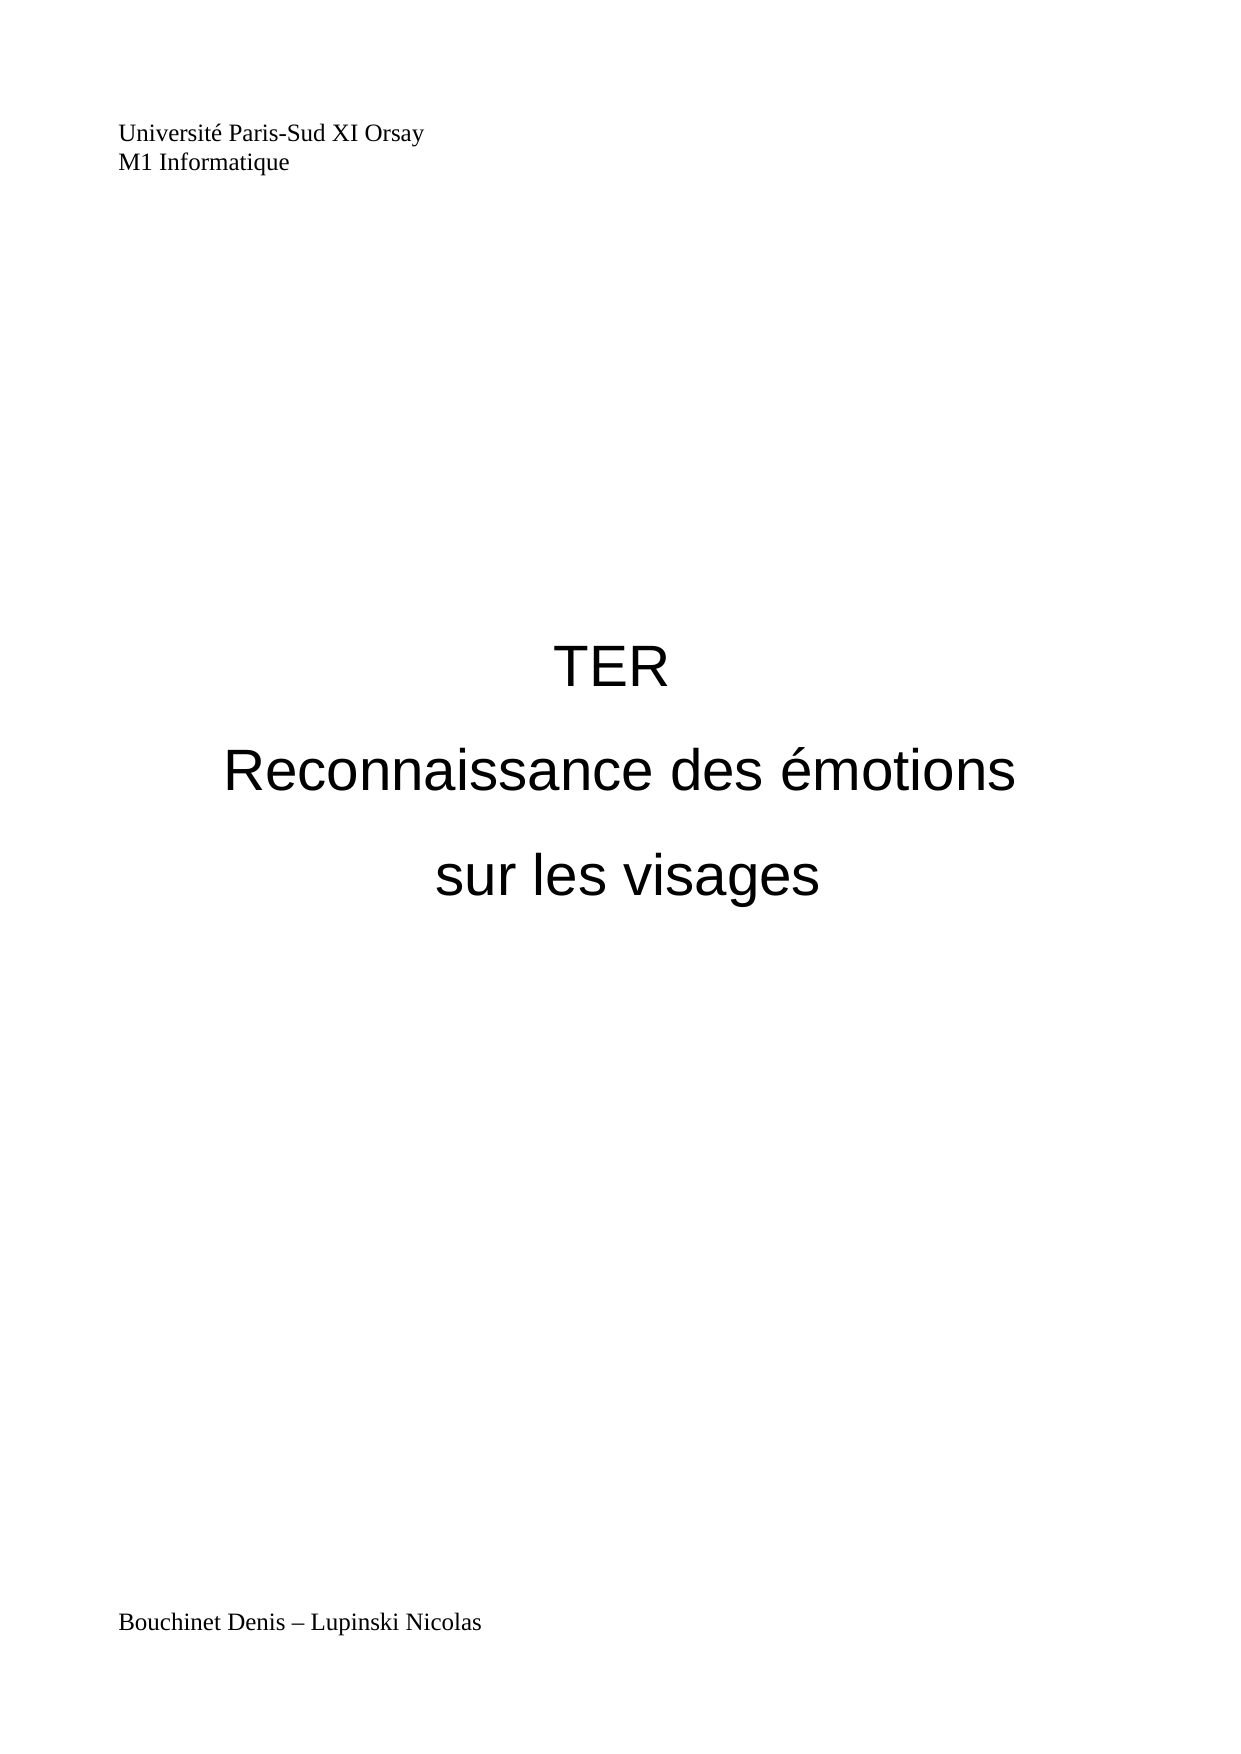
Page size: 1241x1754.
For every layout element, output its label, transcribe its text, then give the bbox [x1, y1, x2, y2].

subtitle TER [118, 631, 1122, 698]
subtitle Reconnaissance des émotions [118, 736, 1122, 803]
subtitle sur les visages [118, 841, 1122, 908]
